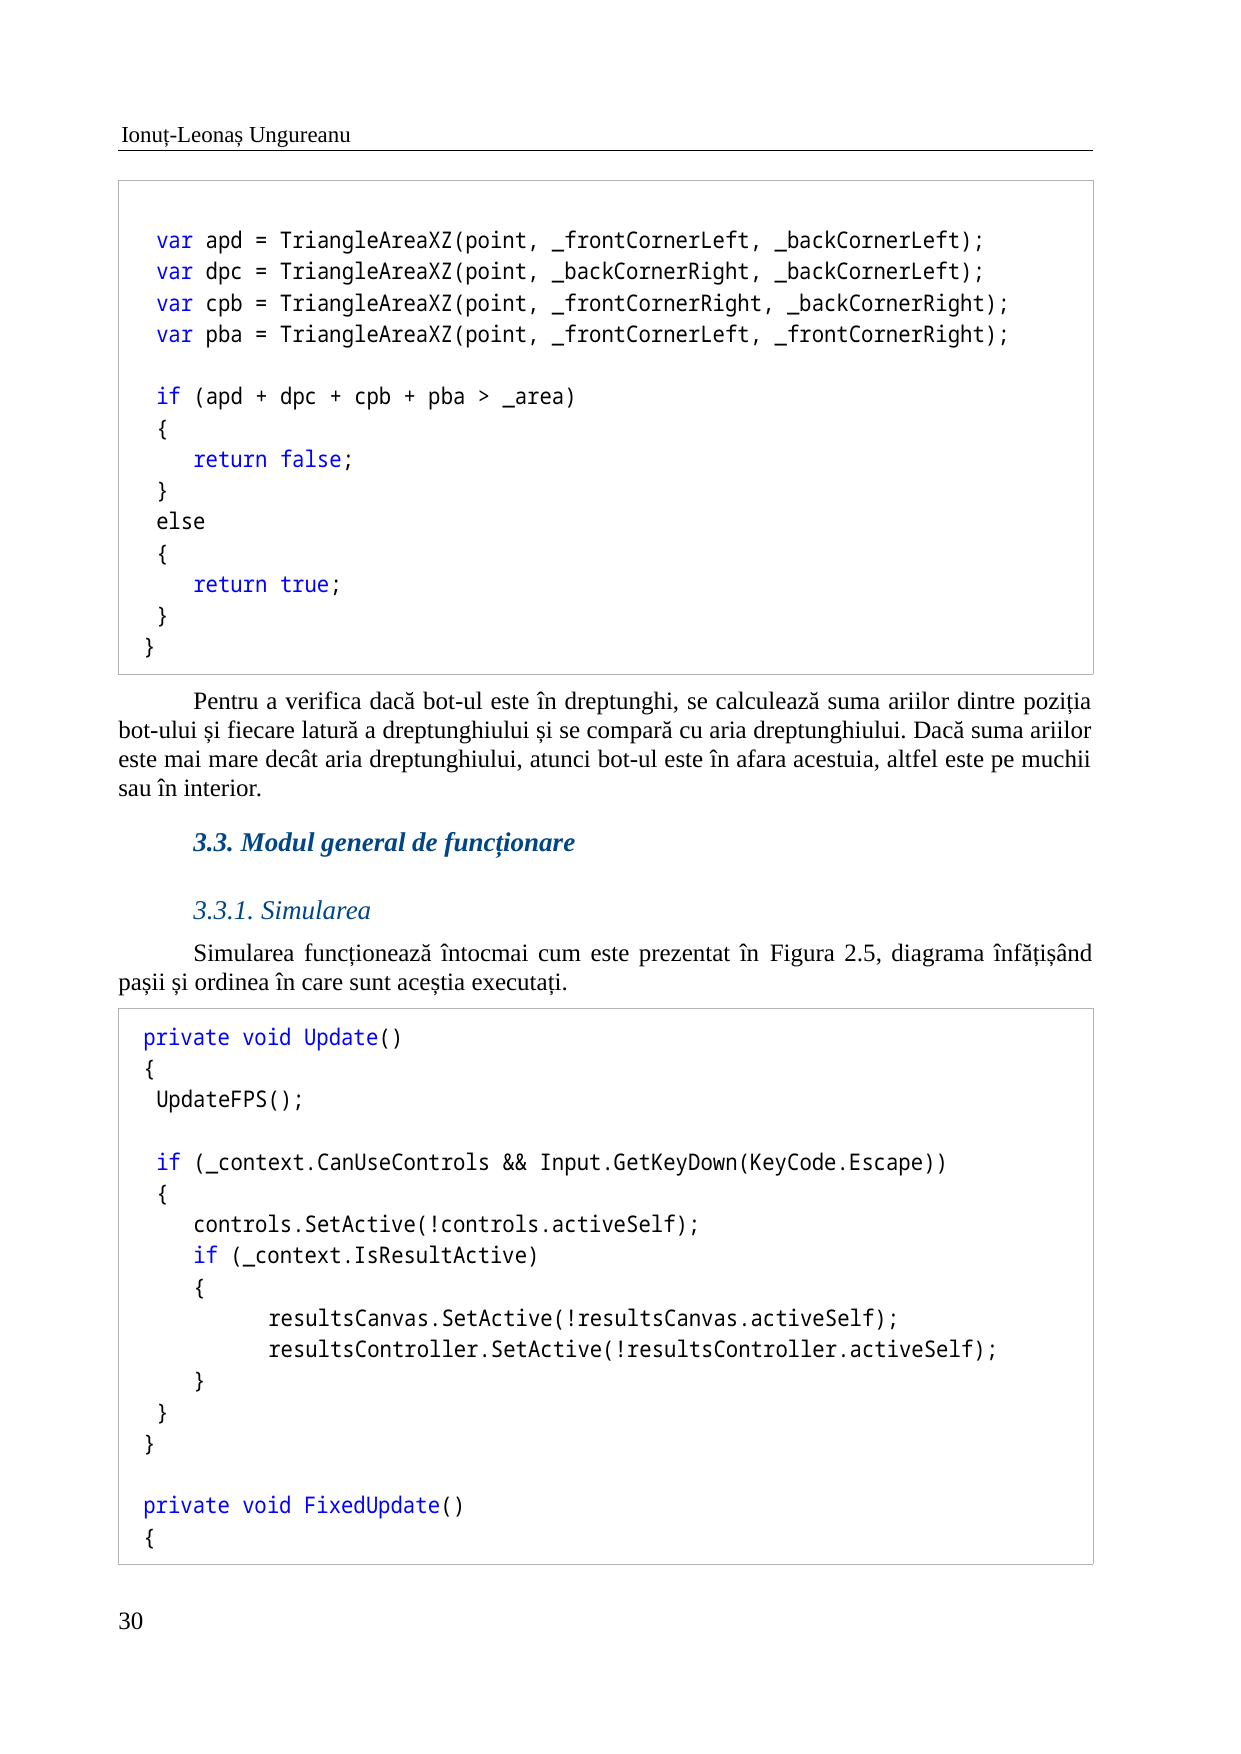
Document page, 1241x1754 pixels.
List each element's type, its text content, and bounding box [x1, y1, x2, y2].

text return false; [119, 430, 1093, 461]
text { [119, 1258, 1093, 1289]
text return true; [119, 555, 1093, 586]
text { [119, 1039, 1093, 1070]
text var dpc = TriangleAreaXZ(point, _backCornerRight, _backCornerLeft); [119, 243, 1093, 274]
text { [119, 1164, 1093, 1195]
text else [119, 493, 1093, 524]
text var cpb = TriangleAreaXZ(point, _frontCornerRight, _backCornerRight); [119, 274, 1093, 305]
text { [119, 524, 1093, 555]
subtitle Simularea [193, 894, 1093, 926]
text UpdateFPS(); [119, 1070, 1093, 1114]
subtitle Modul general de funcționare [193, 826, 1093, 857]
text controls.SetActive(!controls.activeSelf); [119, 1195, 1093, 1227]
text Simularea funcționează întocmai cum este prezentat în Figura 2.5, diagrama înfățișând pașii și ordinea în care sunt aceștia executați. [118, 938, 1093, 996]
text private void FixedUpdate() [119, 1477, 1093, 1508]
text private void Update() [119, 1009, 1093, 1039]
text if (_context.CanUseControls && Input.GetKeyDown(KeyCode.Escape)) [119, 1133, 1093, 1164]
text } [119, 1352, 1093, 1383]
text resultsCanvas.SetActive(!resultsCanvas.activeSelf); [119, 1289, 1093, 1320]
text resultsController.SetActive(!resultsController.activeSelf); [119, 1320, 1093, 1352]
text var apd = TriangleAreaXZ(point, _frontCornerLeft, _backCornerLeft); [119, 211, 1093, 243]
text { [119, 399, 1093, 430]
text } [119, 618, 1093, 674]
text if (apd + dpc + cpb + pba > _area) [119, 368, 1093, 399]
text var pba = TriangleAreaXZ(point, _frontCornerLeft, _frontCornerRight); [119, 305, 1093, 349]
text } [119, 1414, 1093, 1458]
text if (_context.IsResultActive) [119, 1227, 1093, 1258]
text { [119, 1508, 1093, 1564]
text } [119, 586, 1093, 618]
text } [119, 1383, 1093, 1414]
text } [119, 461, 1093, 493]
text Pentru a verifica dacă bot-ul este în dreptunghi, se calculează suma ariilor dintre poziția bot-ului și fiecare latură a dreptunghiului și se compară cu aria dreptunghiului. Dacă suma ariilor este mai mare decât aria dreptunghiului, atunci bot-ul este în afara acestuia, altfel este pe muchii sau în interior. [118, 686, 1093, 801]
